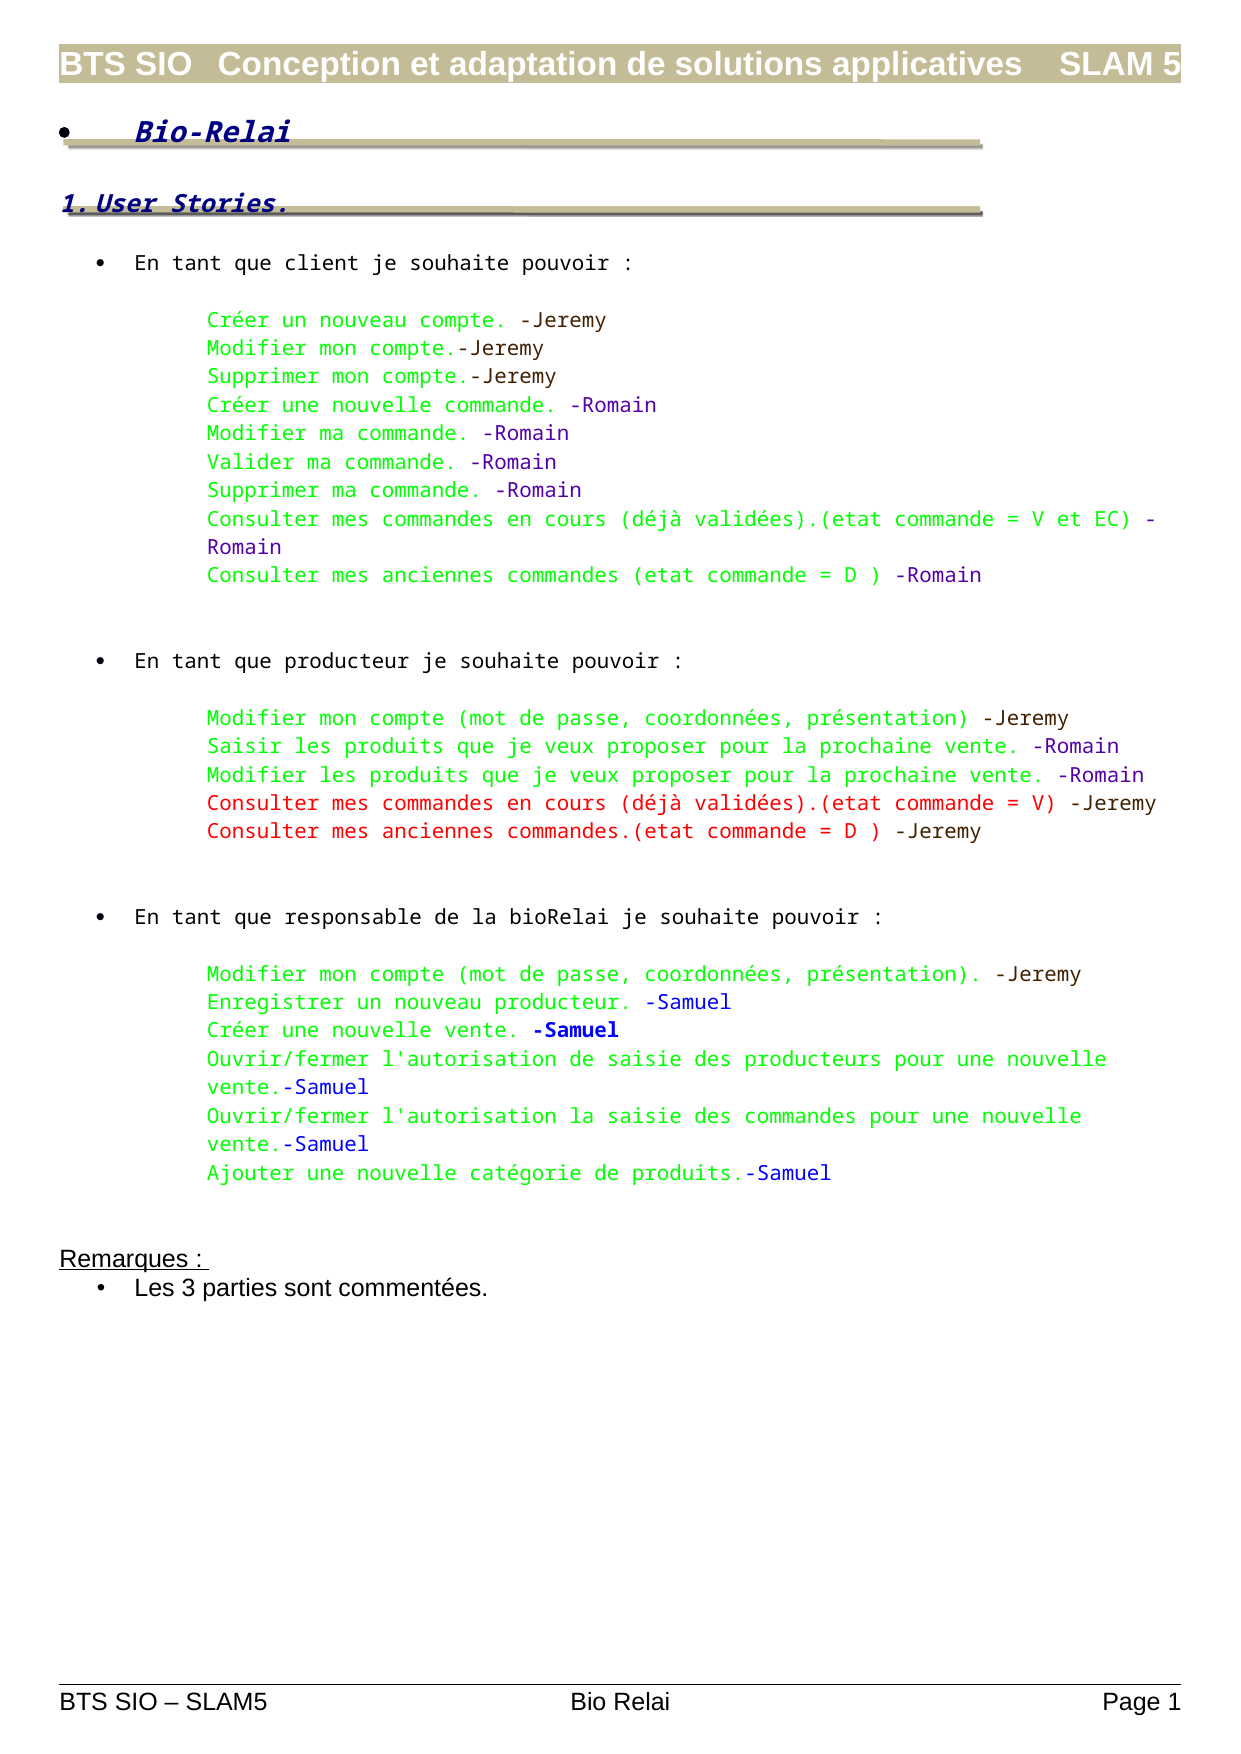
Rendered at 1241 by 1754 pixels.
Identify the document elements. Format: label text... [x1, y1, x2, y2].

list Ouvrir/fermer l'autorisation la saisie des commandes pour une nouvelle vente.-Samuel [207, 1101, 1181, 1158]
list Bio-Relai [59, 112, 1181, 151]
text Consulter mes anciennes commandes (etat commande = D ) -Romain [207, 561, 1181, 589]
list Ajouter une nouvelle catégorie de produits.-Samuel [207, 1158, 1181, 1186]
text Remarques : [59, 1244, 1181, 1272]
list Consulter mes commandes en cours (déjà validées).(etat commande = V) -Jeremy [207, 788, 1181, 817]
list Ouvrir/fermer l'autorisation de saisie des producteurs pour une nouvelle vente.-Samuel [207, 1044, 1181, 1101]
list Les 3 parties sont commentées. [97, 1272, 1181, 1301]
list Saisir les produits que je veux proposer pour la prochaine vente. -Romain [207, 731, 1181, 760]
list En tant que producteur je souhaite pouvoir : [97, 646, 1181, 674]
text Supprimer mon compte.-Jeremy [207, 362, 1181, 390]
list Enregistrer un nouveau producteur. -Samuel [207, 987, 1181, 1016]
text Valider ma commande. -Romain [207, 447, 1181, 475]
list En tant que client je souhaite pouvoir : [97, 248, 1181, 276]
list En tant que responsable de la bioRelai je souhaite pouvoir : [97, 902, 1181, 930]
text Créer une nouvelle commande. -Romain [207, 390, 1181, 418]
list Consulter mes commandes en cours (déjà validées).(etat commande = V et EC) -Romain [207, 504, 1181, 561]
list Créer une nouvelle vente. -Samuel [207, 1016, 1181, 1044]
text Supprimer ma commande. -Romain [207, 475, 1181, 504]
text Modifier mon compte.-Jeremy [207, 333, 1181, 362]
text Créer un nouveau compte. -Jeremy [207, 305, 1181, 333]
list Modifier mon compte (mot de passe, coordonnées, présentation). -Jeremy [207, 959, 1181, 987]
list Modifier mon compte (mot de passe, coordonnées, présentation) -Jeremy [207, 703, 1181, 731]
list Modifier les produits que je veux proposer pour la prochaine vente. -Romain [207, 760, 1181, 788]
list Consulter mes anciennes commandes.(etat commande = D ) -Jeremy [207, 817, 1181, 845]
text Modifier ma commande. -Romain [207, 418, 1181, 447]
list User Stories. [59, 185, 1181, 219]
